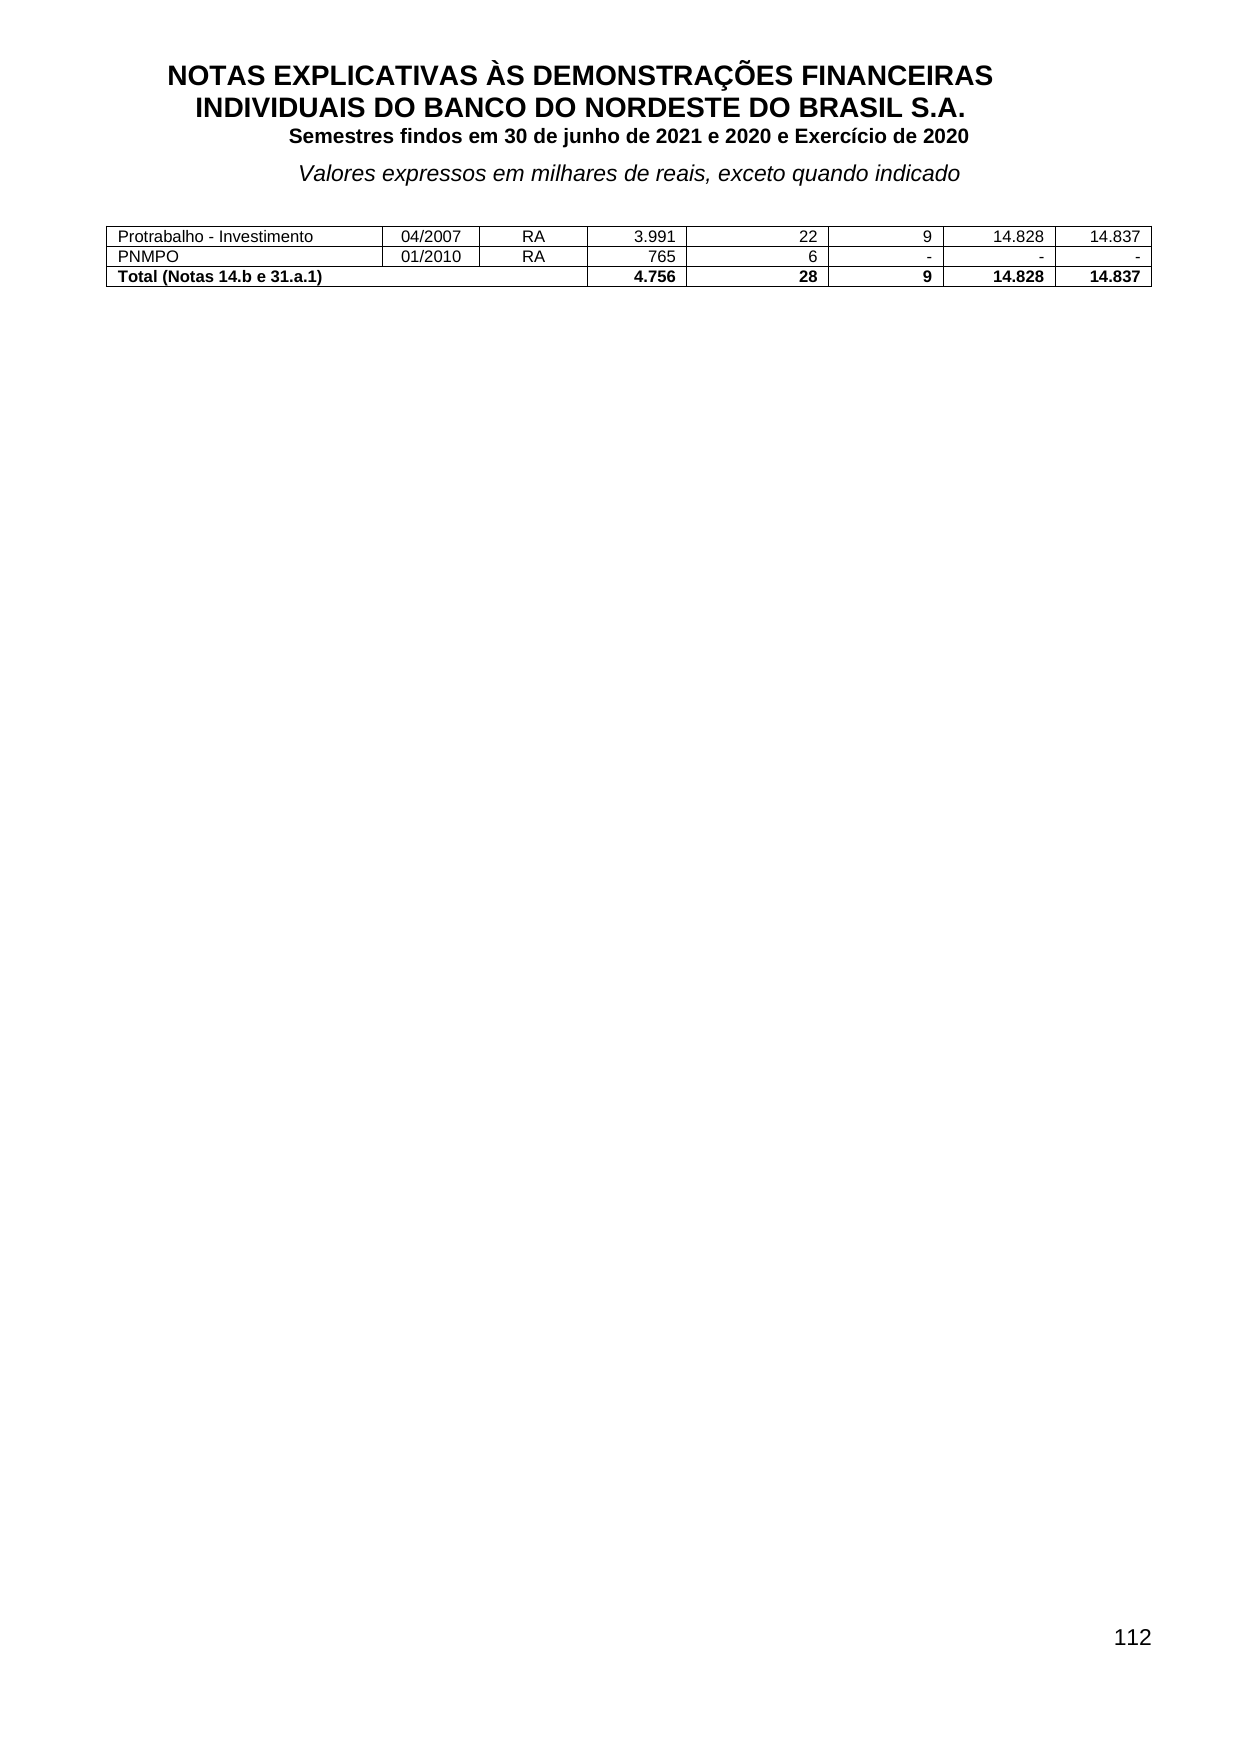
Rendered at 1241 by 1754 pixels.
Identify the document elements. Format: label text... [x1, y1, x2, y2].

table_cell 04/2007 [383, 227, 479, 246]
table_cell 22 [687, 227, 828, 246]
table_cell PNMPO [107, 247, 382, 266]
table_cell 9 [829, 227, 943, 246]
table_cell RA [480, 227, 587, 246]
table_cell 28 [687, 267, 828, 286]
table_cell - [944, 247, 1055, 266]
table_cell RA [480, 247, 587, 266]
table_cell 01/2010 [383, 247, 479, 266]
table_cell - [829, 247, 943, 266]
table_cell 3.991 [588, 227, 686, 246]
table_cell 4.756 [588, 267, 686, 286]
table_cell Total (Notas 14.b e 31.a.1) [107, 267, 587, 286]
table_cell Protrabalho - Investimento [107, 227, 382, 246]
table_cell - [1056, 247, 1151, 266]
table_cell 14.828 [944, 267, 1055, 286]
table_cell 14.828 [944, 227, 1055, 246]
table_cell 9 [829, 267, 943, 286]
table_cell 14.837 [1056, 267, 1151, 286]
table_cell 14.837 [1056, 227, 1151, 246]
table_cell 6 [687, 247, 828, 266]
table_cell 765 [588, 247, 686, 266]
